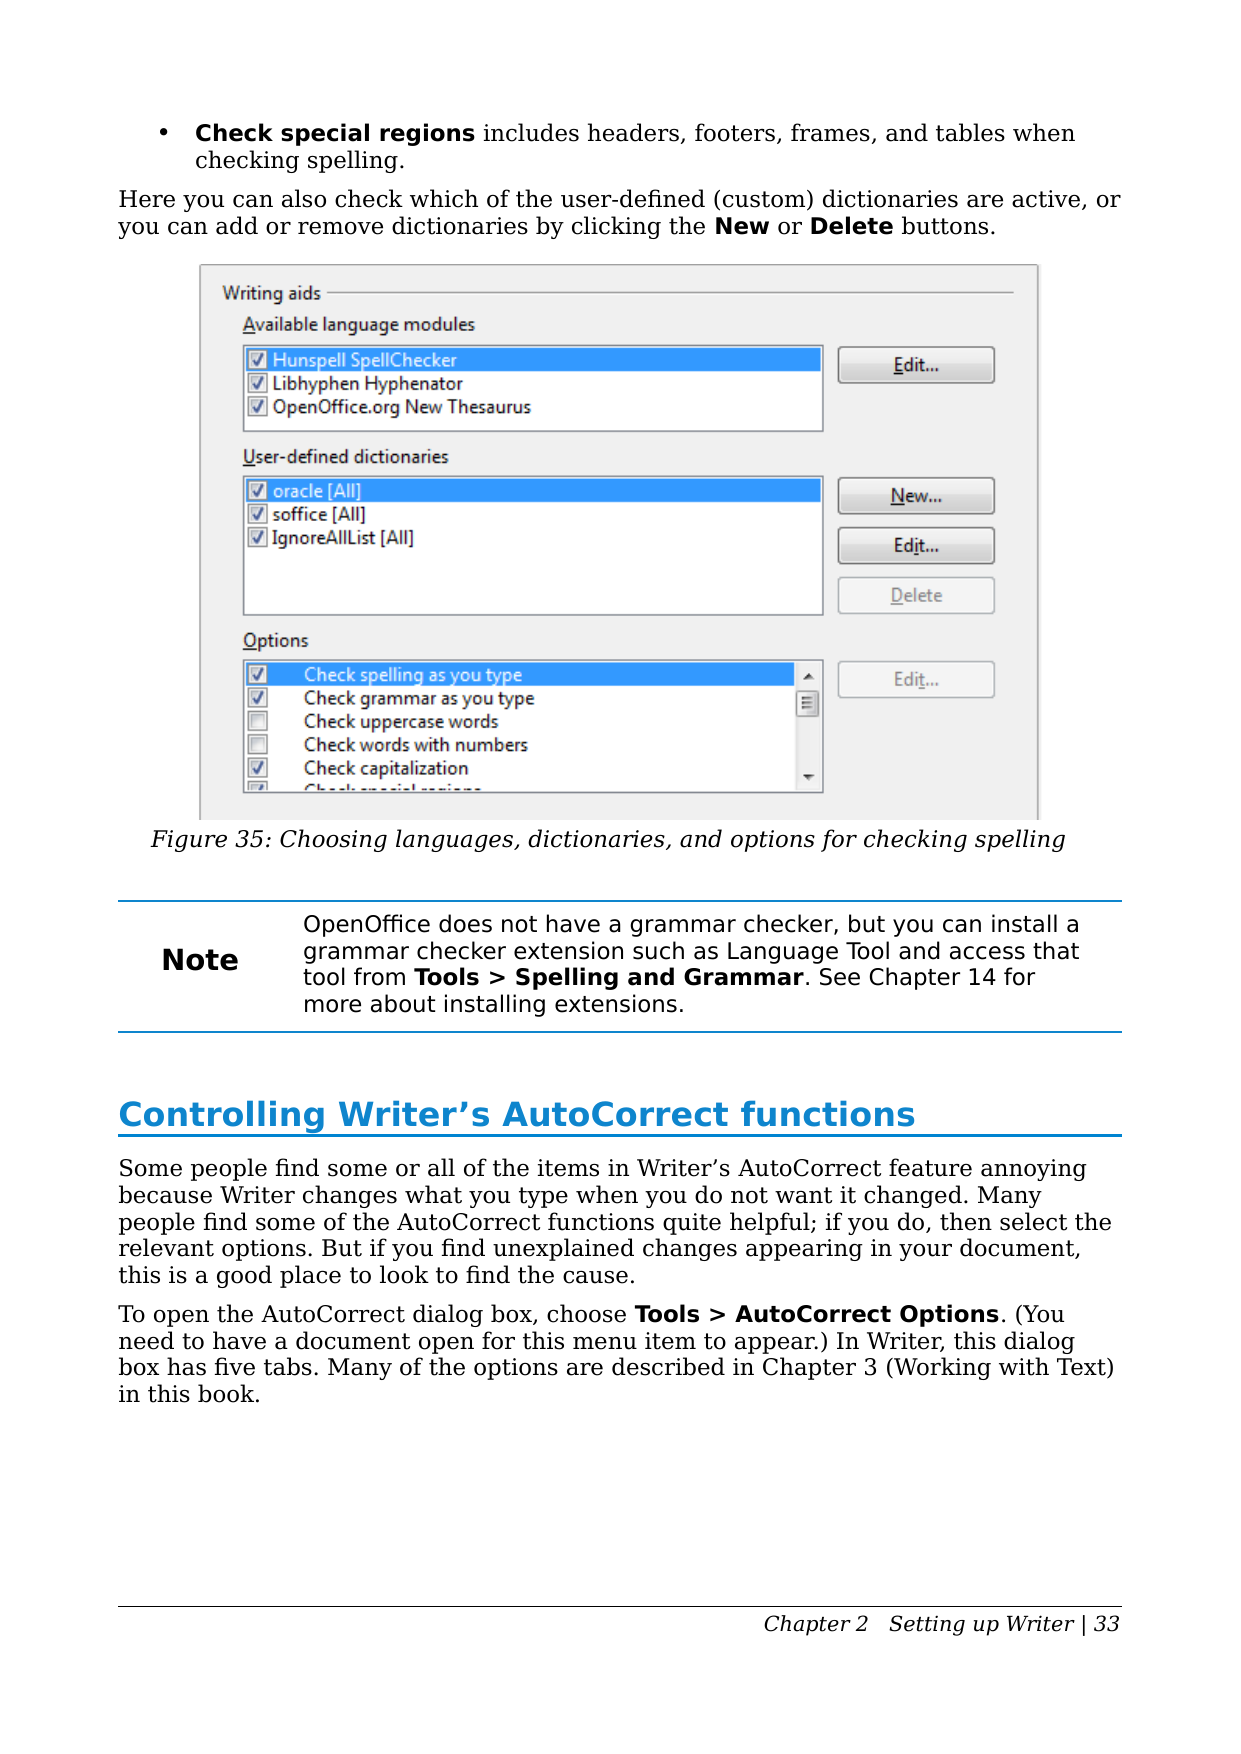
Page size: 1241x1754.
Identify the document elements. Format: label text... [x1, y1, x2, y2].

picture [198, 264, 1042, 820]
table_header Note [118, 902, 281, 1031]
list Check special regions includes headers, footers, frames, and tables when checking spelling. [156, 118, 1122, 174]
text Figure 35: Choosing languages, dictionaries, and options for checking spelling [151, 826, 1089, 853]
text Here you can also check which of the user-defined (custom) dictionaries are active, or you can add or remove dictionaries by clicking the New or Delete buttons. [118, 186, 1122, 240]
text To open the AutoCorrect dialog box, choose Tools > AutoCorrect Options. (You need to have a document open for this menu item to appear.) In Writer, this dialog box has five tabs. Many of the options are described in Chapter 3 (Working with Text) in this book. [118, 1301, 1122, 1408]
subtitle Controlling Writer’s AutoCorrect functions [118, 1096, 1122, 1134]
text Some people find some or all of the items in Writer’s AutoCorrect feature annoying because Writer changes what you type when you do not want it changed. Many people find some of the AutoCorrect functions quite helpful; if you do, then select the relevant options. But if you find unexplained changes appearing in your document, this is a good place to look to find the cause. [118, 1155, 1122, 1289]
table_header OpenOffice does not have a grammar checker, but you can install a grammar checker extension such as Language Tool and access that tool from Tools > Spelling and Grammar. See Chapter 14 for more about installing extensions. [281, 902, 1122, 1031]
